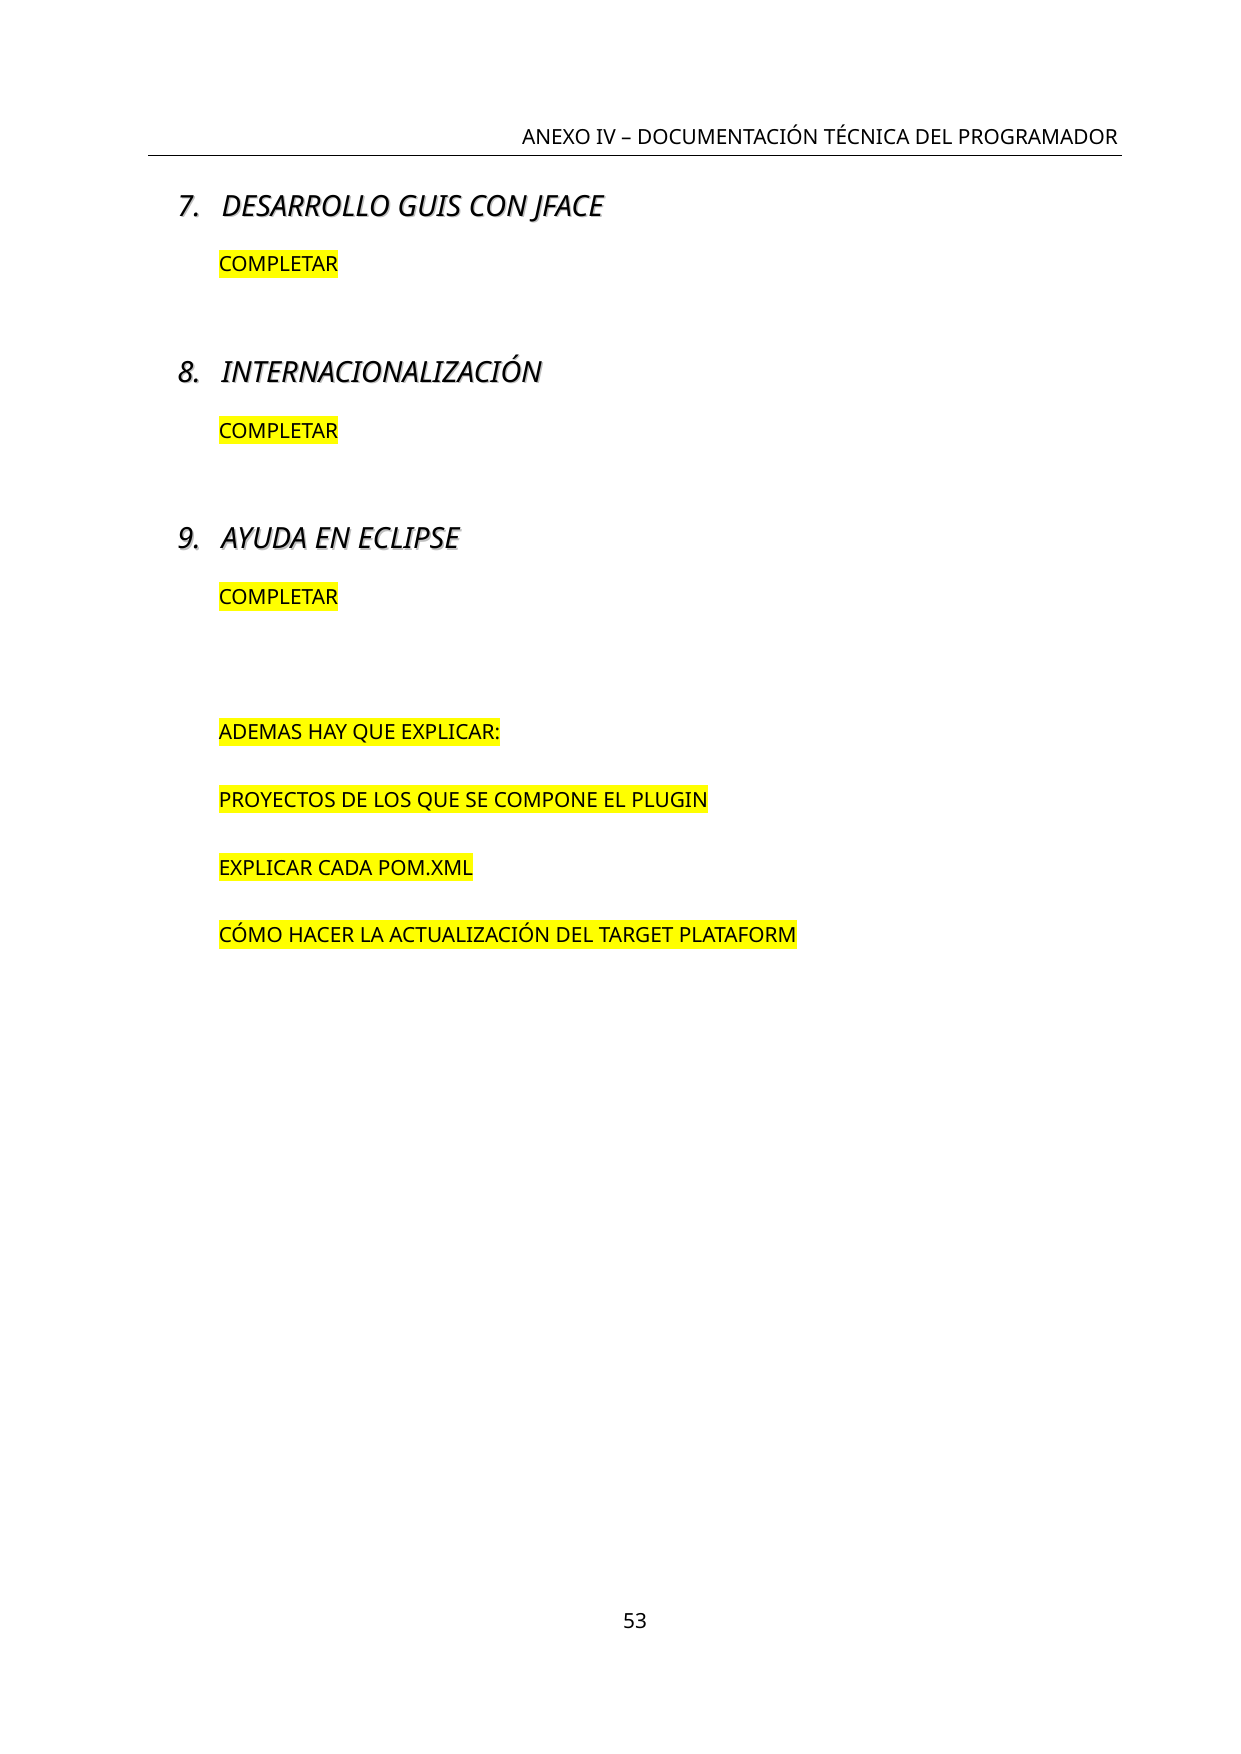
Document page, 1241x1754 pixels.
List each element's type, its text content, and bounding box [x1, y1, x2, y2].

text COMPLETAR [148, 249, 1122, 278]
subtitle AYUDA EN ECLIPSE [177, 518, 1122, 557]
subtitle DESARROLLO GUIs CON JFace [177, 185, 1122, 224]
text EXPLICAR CADA POM.XML [148, 853, 1122, 881]
text CÓMO HACER LA ACTUALIZACIÓN DEL TARGET PLATAFORM [148, 920, 1122, 949]
text COMPLETAR [148, 582, 1122, 611]
text COMPLETAR [148, 416, 1122, 444]
text PROYECTOS DE LOS QUE SE COMPONE EL PLUGIN [148, 785, 1122, 813]
text ADEMAS HAY QUE EXPLICAR: [148, 717, 1122, 746]
subtitle INTERNACIONALIZACIÓN [177, 351, 1122, 391]
